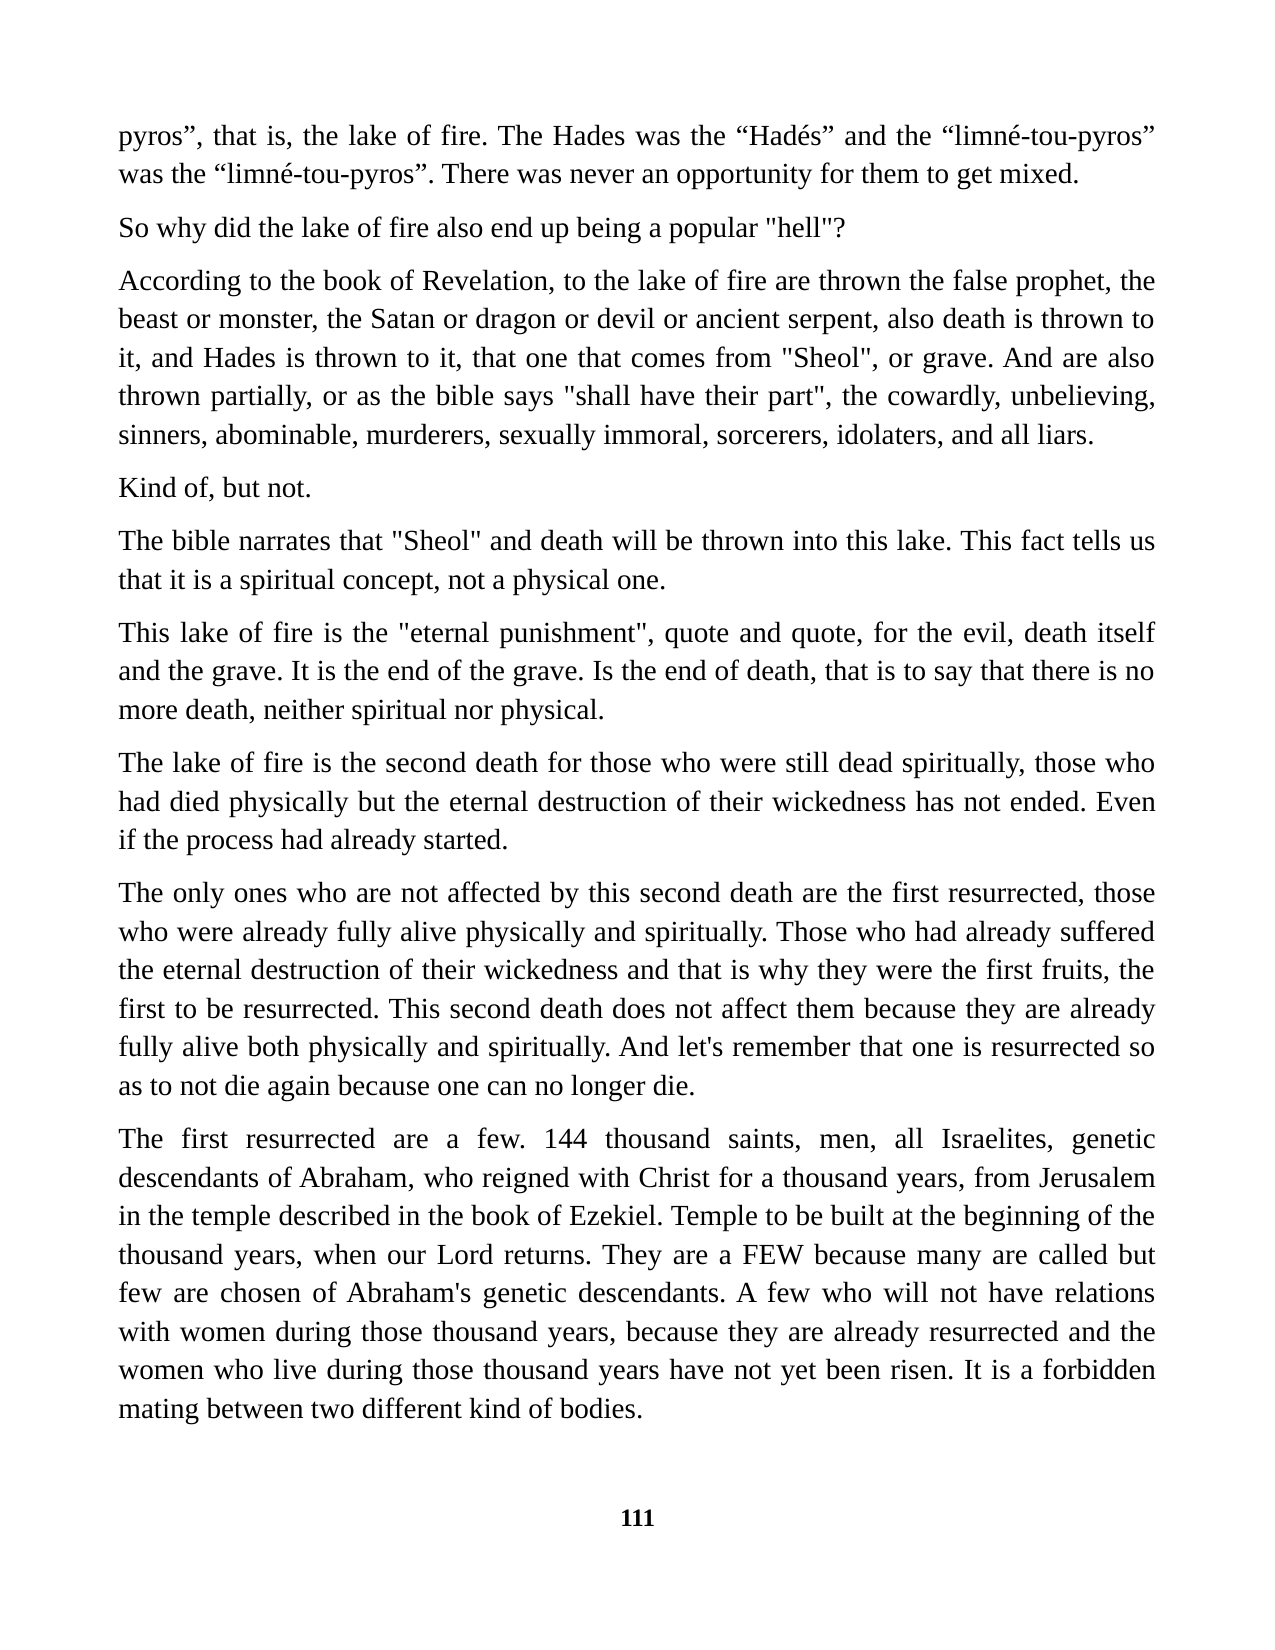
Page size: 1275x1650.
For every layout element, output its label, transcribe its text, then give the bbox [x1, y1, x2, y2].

text The only ones who are not affected by this second death are the first resurrected, those who were already fully alive physically and spiritually. Those who had already suffered the eternal destruction of their wickedness and that is why they were the first fruits, the first to be resurrected. This second death does not affect them because they are already fully alive both physically and spiritually. And let's remember that one is resurrected so as to not die again because one can no longer die. [118, 875, 1157, 1102]
text According to the book of Revelation, to the lake of fire are thrown the false prophet, the beast or monster, the Satan or dragon or devil or ancient serpent, also death is thrown to it, and Hades is thrown to it, that one that comes from "Sheol", or grave. And are also thrown partially, or as the bible says "shall have their part", the cowardly, unbelieving, sinners, abominable, murderers, sexually immoral, sorcerers, idolaters, and all liars. [118, 263, 1157, 451]
text This lake of fire is the "eternal punishment", quote and quote, for the evil, death itself and the grave. It is the end of the grave. Is the end of death, that is to say that there is no more death, neither spiritual nor physical. [118, 615, 1157, 726]
text So why did the lake of fire also end up being a popular "hell"? [118, 210, 1157, 243]
text The lake of fire is the second death for those who were still dead spiritually, those who had died physically but the eternal destruction of their wickedness has not ended. Even if the process had already started. [118, 745, 1157, 856]
text pyros”, that is, the lake of fire. The Hades was the “Hadés” and the “limné-tou-pyros” was the “limné-tou-pyros”. There was never an opportunity for them to get mixed. [118, 118, 1157, 190]
text The bible narrates that "Sheol" and death will be thrown into this lake. This fact tells us that it is a spiritual concept, not a physical one. [118, 523, 1157, 595]
text The first resurrected are a few. 144 thousand saints, men, all Israelites, genetic descendants of Abraham, who reigned with Christ for a thousand years, from Jerusalem in the temple described in the book of Ezekiel. Temple to be built at the beginning of the thousand years, when our Lord returns. They are a FEW because many are called but few are chosen of Abraham's genetic descendants. A few who will not have relations with women during those thousand years, because they are already resurrected and the women who live during those thousand years have not yet been risen. It is a forbidden mating between two different kind of bodies. [118, 1121, 1157, 1424]
text Kind of, but not. [118, 470, 1157, 504]
